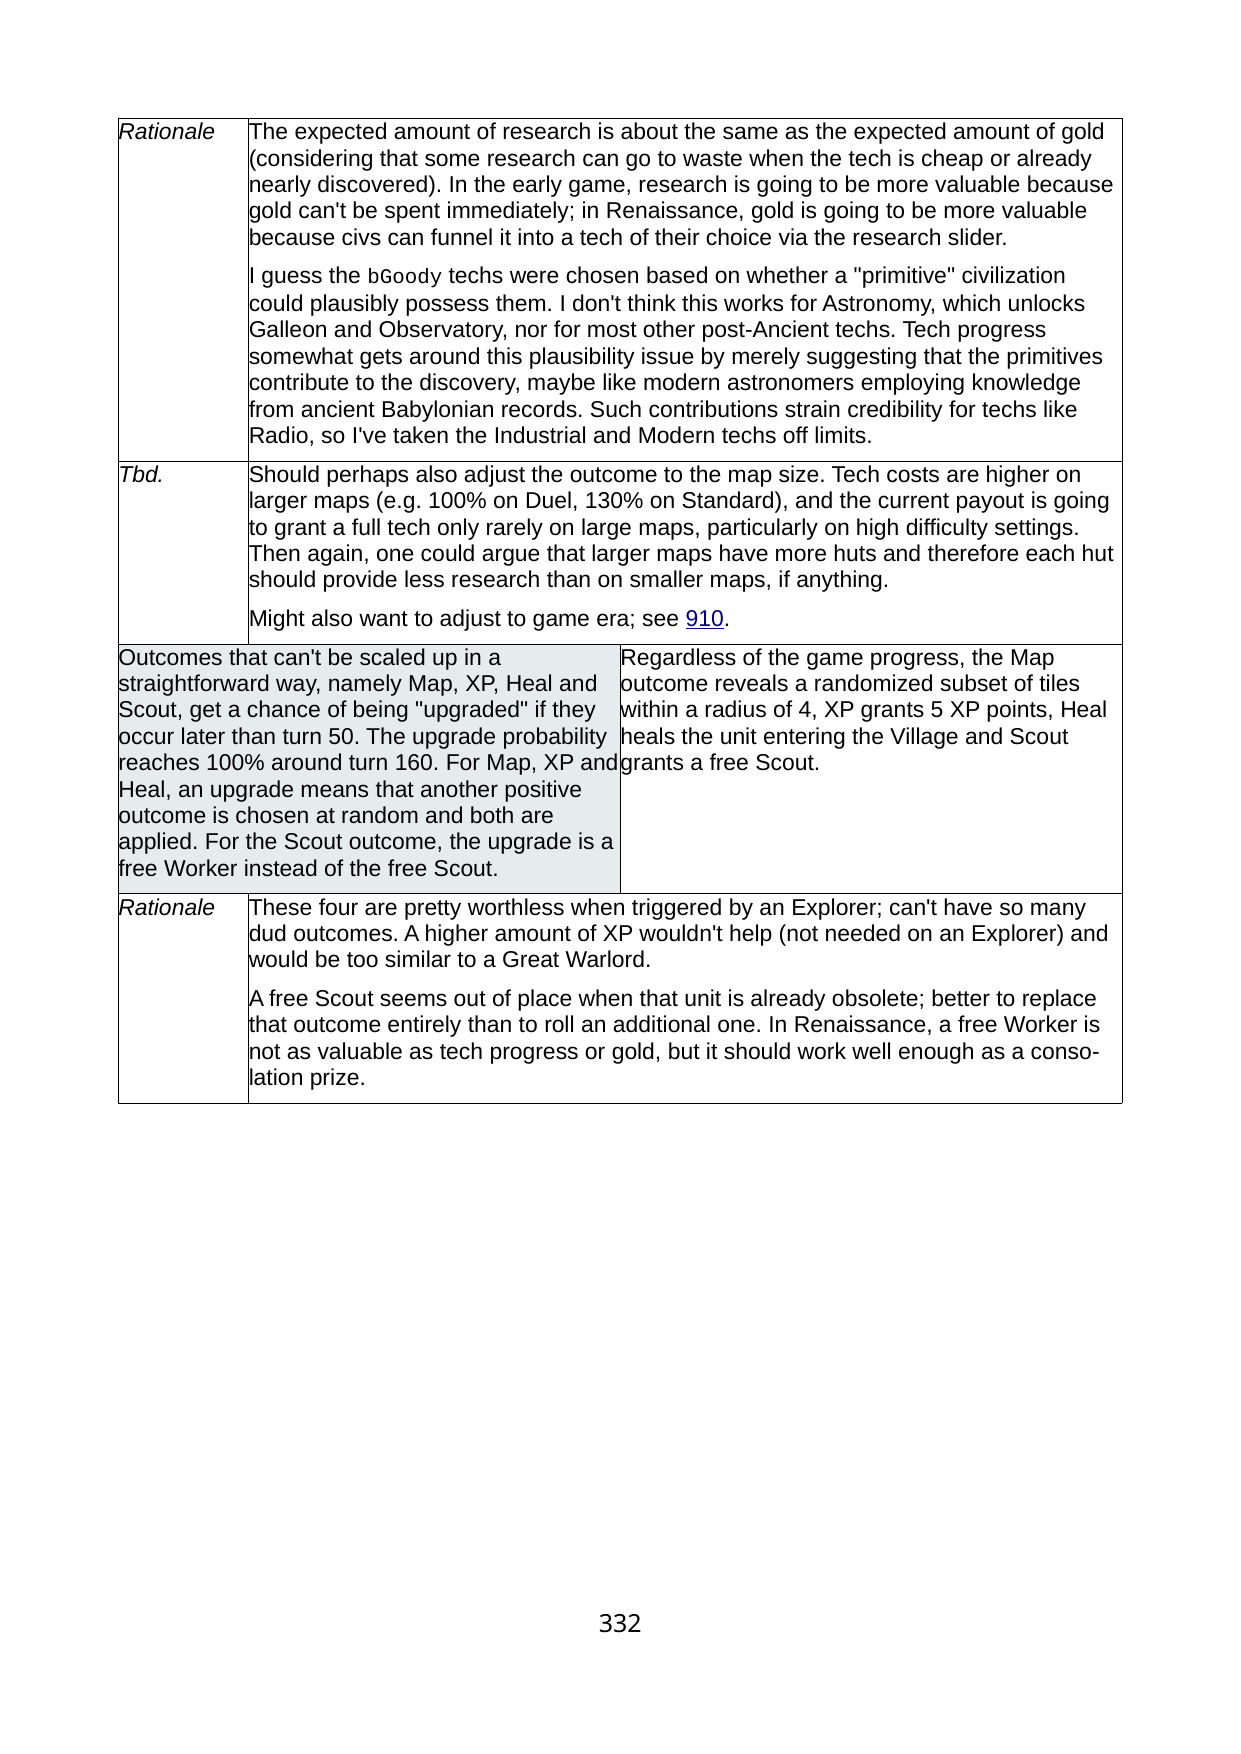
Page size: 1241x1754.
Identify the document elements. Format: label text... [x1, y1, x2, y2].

table_cell Regardless of the game progress, the Map outcome reveals a randomized subset of tiles within a radius of 4, XP grants 5 XP points, Heal heals the unit entering the Village and Scout grants a free Scout. [621, 645, 1122, 893]
table_cell Tbd. [119, 462, 248, 644]
table_cell Should perhaps also adjust the outcome to the map size. Tech costs are higher on larger maps (e.g. 100% on Duel, 130% on Standard), and the current payout is going to grant a full tech only rarely on large maps, particularly on high difficulty settings. Then again, one could argue that larger maps have more huts and therefore each hut should provide less research than on smaller maps, if anything. Might also want to adjust to game era; see 910. [249, 462, 1122, 644]
table_cell The expected amount of research is about the same as the expected amount of gold (considering that some research can go to waste when the tech is cheap or already nearly discovered). In the early game, research is going to be more valuable because gold can't be spent immediately; in Renaissance, gold is going to be more valuable because civs can funnel it into a tech of their choice via the research slider. I guess the bGoody techs were chosen based on whether a "primitive" civilization could plausibly possess them. I don't think this works for Astronomy, which unlocks Galleon and Observatory, nor for most other post-Ancient techs. Tech progress somewhat gets around this plausibility issue by merely suggesting that the primitives contribute to the discovery, maybe like modern astronomers employing knowledge from ancient Babylonian records. Such contributions strain credibility for techs like Radio, so I've taken the Industrial and Modern techs off limits. [249, 119, 1122, 461]
table_cell These four are pretty worthless when triggered by an Explorer; can't have so many dud outcomes. A higher amount of XP wouldn't help (not needed on an Explorer) and would be too similar to a Great Warlord. A free Scout seems out of place when that unit is already obsolete; better to replace that outcome entirely than to roll an additional one. In Renaissance, a free Worker is not as valuable as tech progress or gold, but it should work well enough as a conso­lation prize. [249, 894, 1122, 1103]
table_cell Rationale [119, 894, 248, 1103]
table_cell Rationale [119, 119, 248, 461]
table_cell Outcomes that can't be scaled up in a straightforward way, namely Map, XP, Heal and Scout, get a chance of being "upgraded" if they occur later than turn 50. The upgrade probability reaches 100% around turn 160. For Map, XP and Heal, an upgrade means that another positive outcome is chosen at random and both are applied. For the Scout outcome, the upgrade is a free Worker instead of the free Scout. [119, 645, 620, 893]
